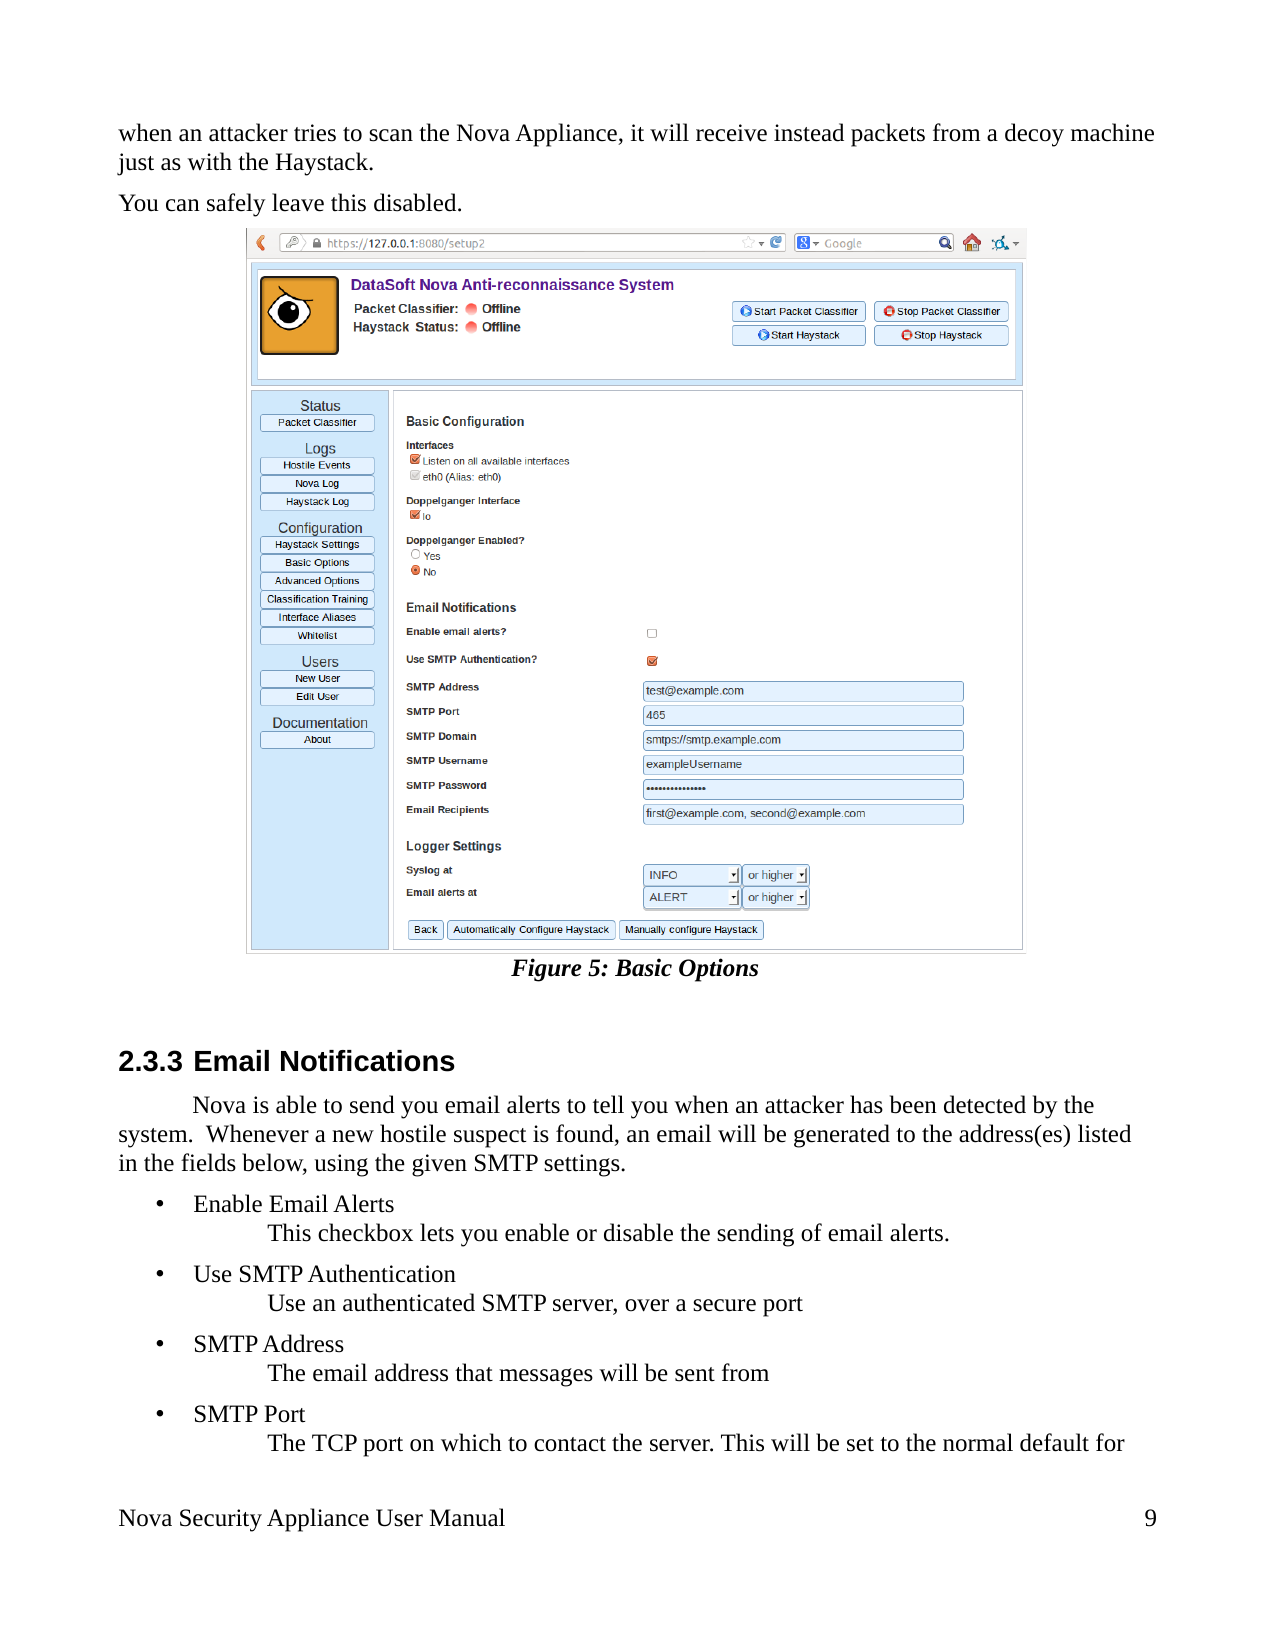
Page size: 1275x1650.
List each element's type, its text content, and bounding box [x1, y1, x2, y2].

picture [246, 228, 1027, 954]
text Figure 5: Basic Options [130, 954, 1142, 982]
subtitle Email Notifications [118, 1044, 1157, 1078]
text You can safely leave this disabled. [118, 188, 1157, 1007]
text Nova is able to send you email alerts to tell you when an attacker has been detected by the system. Whenever a new hostile suspect is found, an email will be generated to the address(es) listed in the fields below, using the given SMTP settings. [118, 1090, 1157, 1177]
list Enable Email Alerts This checkbox lets you enable or disable the sending of email alerts. [156, 1189, 1157, 1247]
text when an attacker tries to scan the Nova Appliance, it will receive instead packets from a decoy machine just as with the Haystack. [118, 118, 1157, 176]
list Use SMTP Authentication Use an authenticated SMTP server, over a secure port [156, 1259, 1157, 1317]
list SMTP Address The email address that messages will be sent from [156, 1329, 1157, 1387]
list SMTP Port The TCP port on which to contact the server. This will be set to the normal default for [156, 1399, 1157, 1457]
